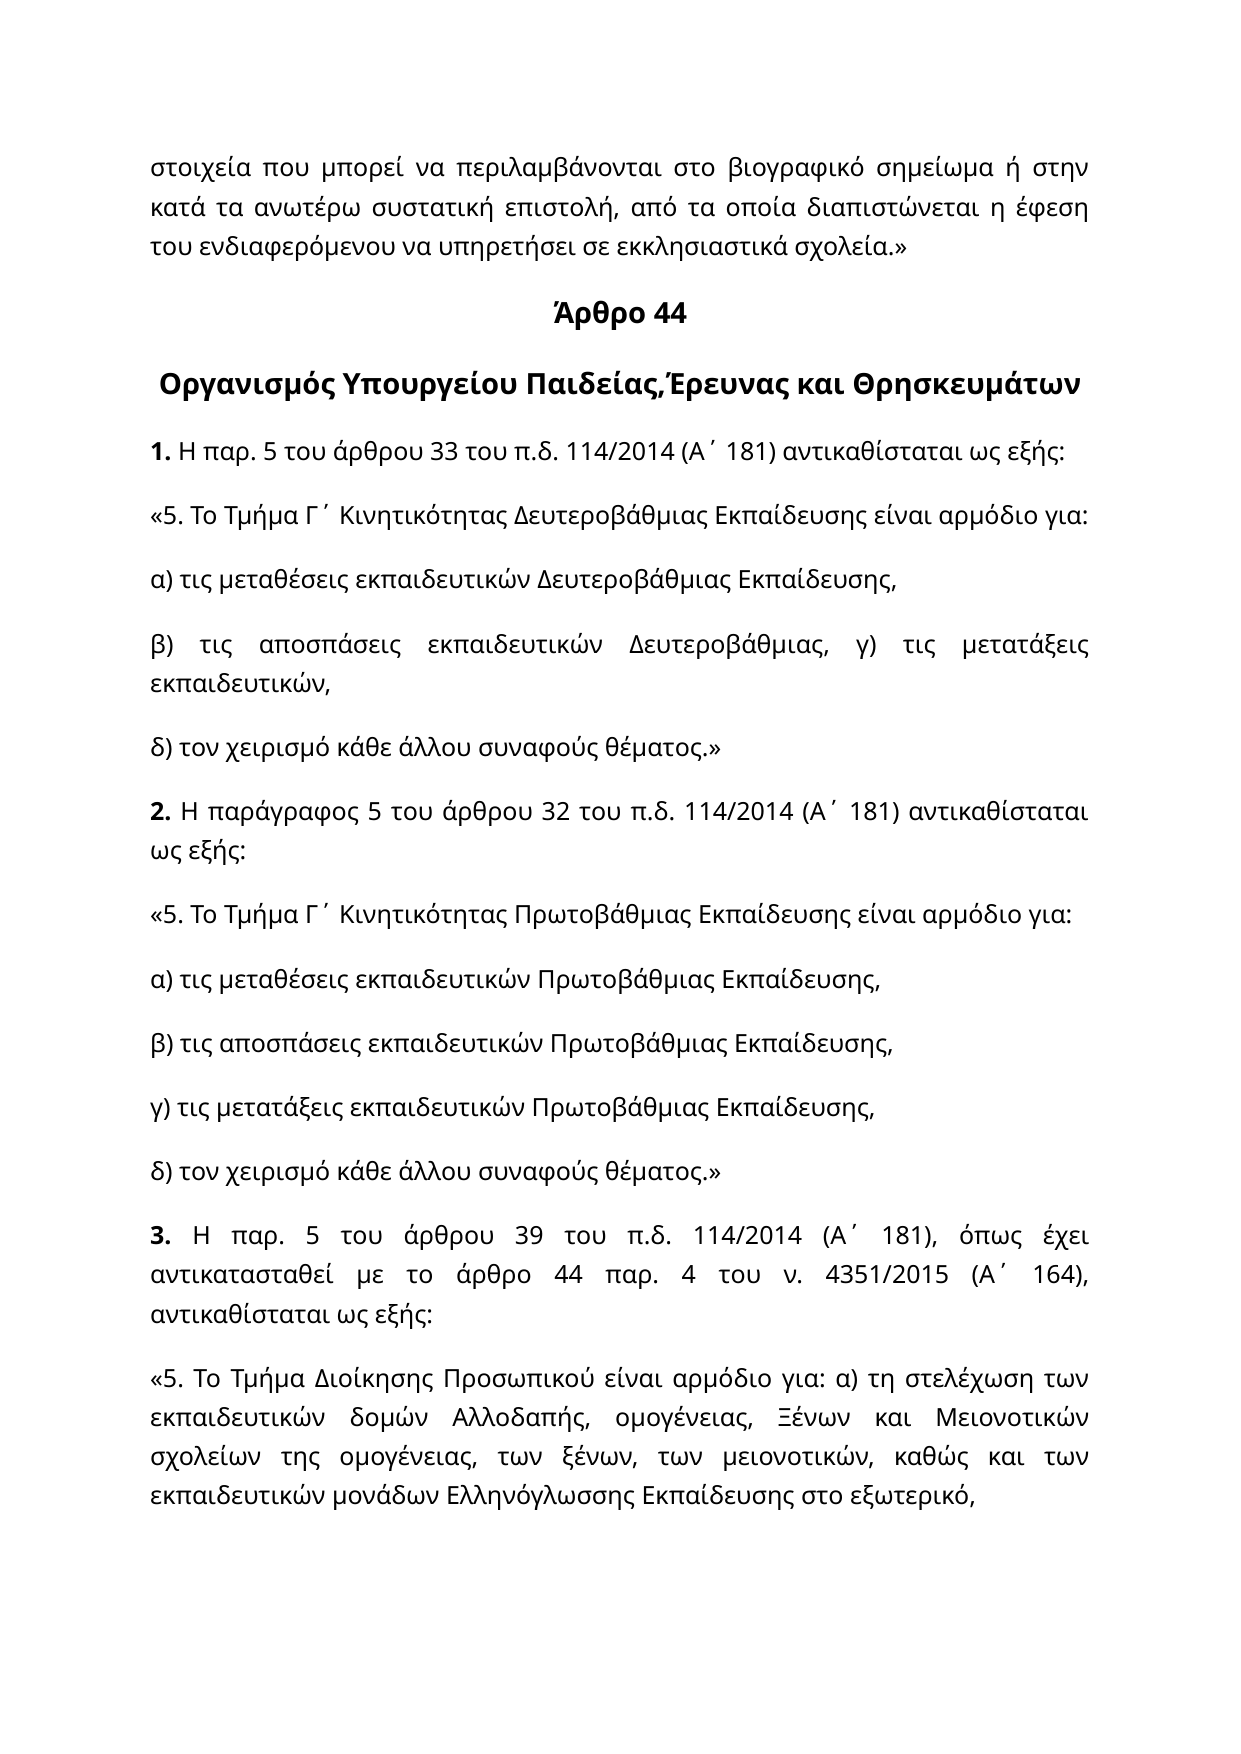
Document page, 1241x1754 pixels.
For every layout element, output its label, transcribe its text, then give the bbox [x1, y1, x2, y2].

text α) τις μεταθέσεις εκπαιδευτικών Δευτεροβάθμιας Εκπαίδευσης, [150, 562, 1090, 596]
text 1. Η παρ. 5 του άρθρου 33 του π.δ. 114/2014 (Α΄ 181) αντικαθίσταται ως εξής: [150, 434, 1090, 468]
text α) τις μεταθέσεις εκπαιδευτικών Πρωτοβάθμιας Εκπαίδευσης, [150, 961, 1090, 995]
text στοιχεία που μπορεί να περιλαμβάνονται στο βιογραφικό σημείωμα ή στην κατά τα ανωτέρω συστατική επιστολή, από τα οποία διαπιστώνεται η έφεση του ενδιαφερόμενου να υπηρετήσει σε εκκλησιαστικά σχολεία.» [150, 150, 1090, 262]
text 2. Η παράγραφος 5 του άρθρου 32 του π.δ. 114/2014 (Α΄ 181) αντικαθίσταται ως εξής: [150, 794, 1090, 867]
subtitle Οργανισμός Υπουργείου Παιδείας,Έρευνας και Θρησκευμάτων [150, 363, 1090, 403]
text γ) τις μετατάξεις εκπαιδευτικών Πρωτοβάθμιας Εκπαίδευσης, [150, 1089, 1090, 1124]
text δ) τον χειρισμό κάθε άλλου συναφούς θέματος.» [150, 729, 1090, 764]
text β) τις αποσπάσεις εκπαιδευτικών Δευτεροβάθμιας, γ) τις μετατάξεις εκπαιδευτικών, [150, 626, 1090, 699]
text «5. Το Τμήμα Διοίκησης Προσωπικού είναι αρμόδιο για: α) τη στελέχωση των εκπαιδευτικών δομών Αλλοδαπής, ομογένειας, Ξένων και Μειονοτικών σχολείων της ομογένειας, των ξένων, των μειονοτικών, καθώς και των εκπαιδευτικών μονάδων Ελληνόγλωσσης Εκπαίδευσης στο εξωτερικό, [150, 1360, 1090, 1512]
text β) τις αποσπάσεις εκπαιδευτικών Πρωτοβάθμιας Εκπαίδευσης, [150, 1025, 1090, 1059]
text «5. Το Τμήμα Γ΄ Κινητικότητας Δευτεροβάθμιας Εκπαίδευσης είναι αρμόδιο για: [150, 498, 1090, 532]
text 3. Η παρ. 5 του άρθρου 39 του π.δ. 114/2014 (Α΄ 181), όπως έχει αντικατασταθεί με το άρθρο 44 παρ. 4 του ν. 4351/2015 (Α΄ 164), αντικαθίσταται ως εξής: [150, 1218, 1090, 1330]
text «5. Το Τμήμα Γ΄ Κινητικότητας Πρωτοβάθμιας Εκπαίδευσης είναι αρμόδιο για: [150, 897, 1090, 931]
subtitle Άρθρο 44 [150, 292, 1090, 332]
text δ) τον χειρισμό κάθε άλλου συναφούς θέματος.» [150, 1154, 1090, 1188]
